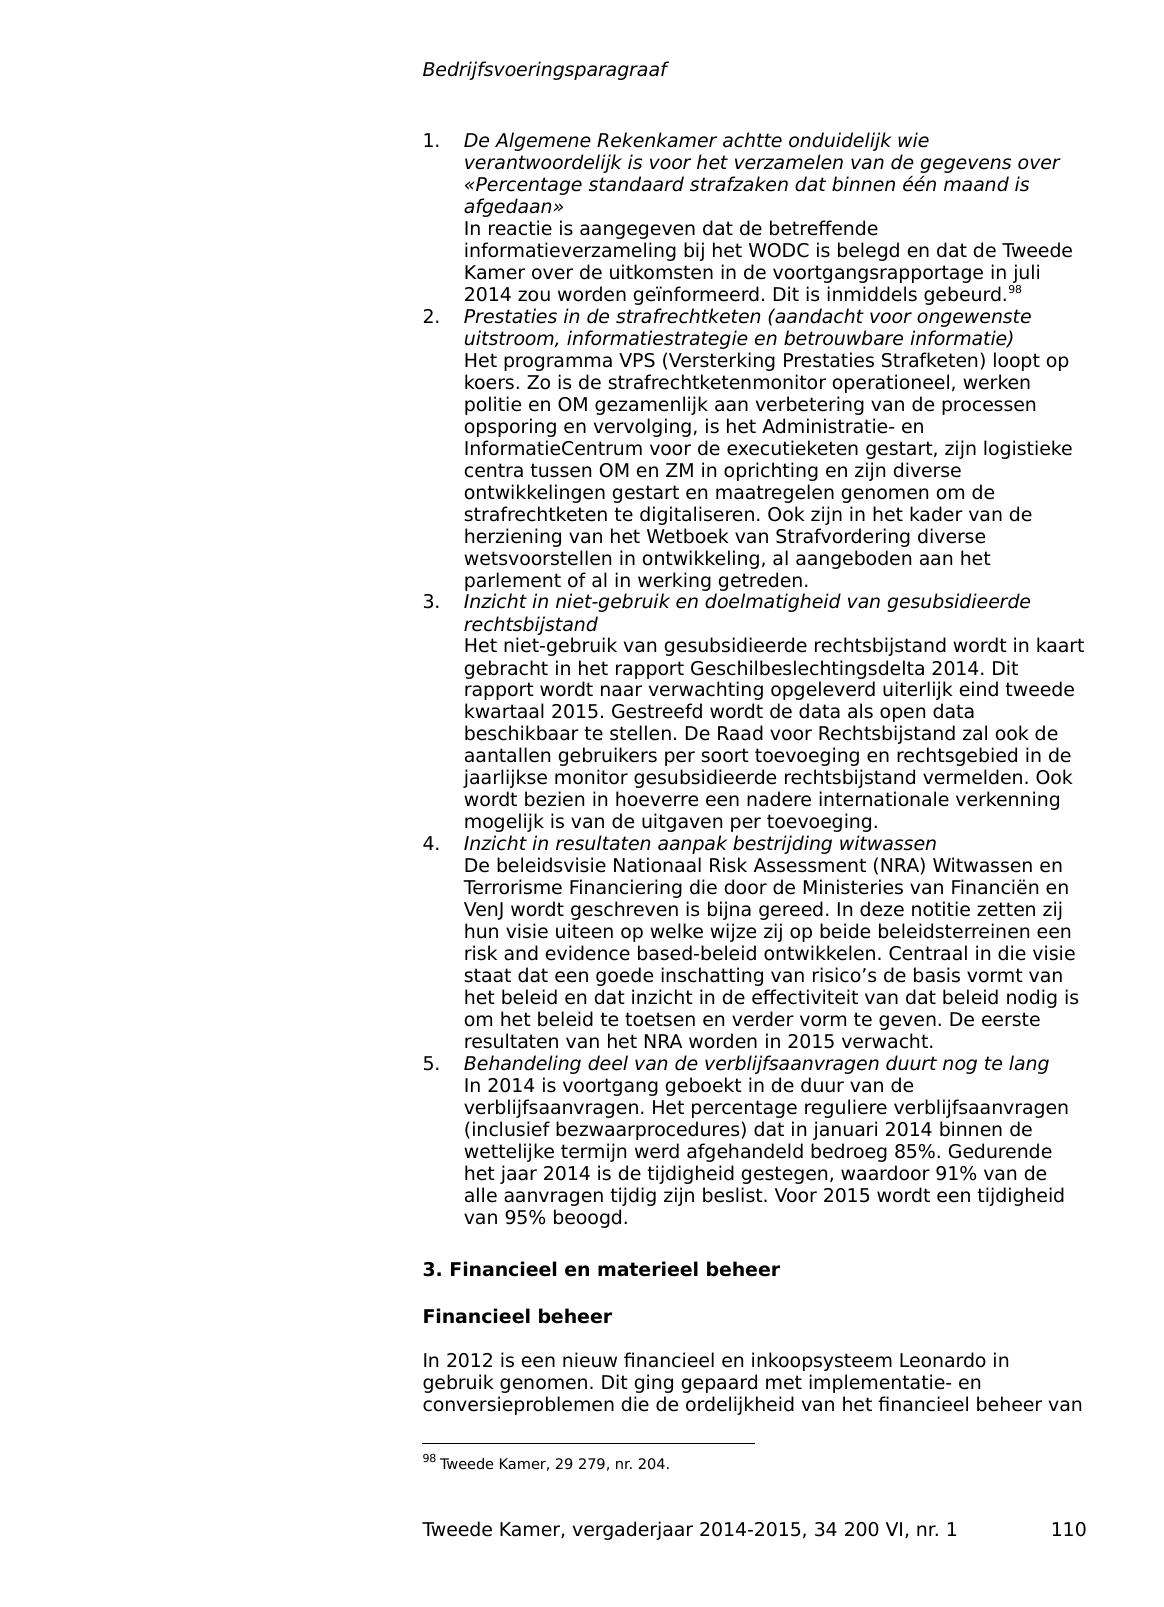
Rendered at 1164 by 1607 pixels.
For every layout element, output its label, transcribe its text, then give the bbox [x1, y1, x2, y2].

text Het programma VPS (Versterking Prestaties Strafketen) loopt op koers. Zo is de strafrechtketenmonitor operationeel, werken politie en OM gezamenlijk aan verbetering van de processen opsporing en vervolging, is het Administratie- en InformatieCentrum voor de executieketen gestart, zijn logistieke centra tussen OM en ZM in oprichting en zijn diverse ontwikkelingen gestart en maatregelen genomen om de strafrechtketen te digitaliseren. Ook zijn in het kader van de herziening van het Wetboek van Strafvordering diverse wetsvoorstellen in ontwikkeling, al aangeboden aan het parlement of al in werking getreden. [464, 350, 1087, 591]
text In 2012 is een nieuw financieel en inkoopsysteem Leonardo in gebruik genomen. Dit ging gepaard met implementatie- en conversieproblemen die de ordelijkheid van het financieel beheer van [422, 1350, 1087, 1416]
subtitle Financieel beheer [422, 1306, 1087, 1328]
subtitle 3. Financieel en materieel beheer [422, 1259, 1087, 1281]
text 5. Behandeling deel van de verblijfsaanvragen duurt nog te lang [422, 1053, 1087, 1075]
text De beleidsvisie Nationaal Risk Assessment (NRA) Witwassen en Terrorisme Financiering die door de Ministeries van Financiën en VenJ wordt geschreven is bijna gereed. In deze notitie zetten zij hun visie uiteen op welke wijze zij op beide beleidsterreinen een risk and evidence based-beleid ontwikkelen. Centraal in die visie staat dat een goede inschatting van risico’s de basis vormt van het beleid en dat inzicht in de effectiviteit van dat beleid nodig is om het beleid te toetsen en verder vorm te geven. De eerste resultaten van het NRA worden in 2015 verwacht. [464, 855, 1087, 1053]
text 1. De Algemene Rekenkamer achtte onduidelijk wie verantwoordelijk is voor het verzamelen van de gegevens over «Percentage standaard strafzaken dat binnen één maand is afgedaan» [422, 130, 1087, 218]
text In reactie is aangegeven dat de betreffende informatieverzameling bij het WODC is belegd en dat de Tweede Kamer over de uitkomsten in de voortgangsrapportage in juli 2014 zou worden geïnformeerd. Dit is inmiddels gebeurd. [464, 218, 1087, 306]
text 2. Prestaties in de strafrechtketen (aandacht voor ongewenste uitstroom, informatiestrategie en betrouwbare informatie) [422, 306, 1087, 350]
text 4. Inzicht in resultaten aanpak bestrijding witwassen [422, 833, 1087, 855]
text Tweede Kamer, 29 279, nr. 204. [422, 1452, 1087, 1474]
text 3. Inzicht in niet-gebruik en doelmatigheid van gesubsidieerde rechtsbijstand [422, 591, 1087, 635]
text Het niet-gebruik van gesubsidieerde rechtsbijstand wordt in kaart gebracht in het rapport Geschilbeslechtingsdelta 2014. Dit rapport wordt naar verwachting opgeleverd uiterlijk eind tweede kwartaal 2015. Gestreefd wordt de data als open data beschikbaar te stellen. De Raad voor Rechtsbijstand zal ook de aantallen gebruikers per soort toevoeging en rechtsgebied in de jaarlijkse monitor gesubsidieerde rechtsbijstand vermelden. Ook wordt bezien in hoeverre een nadere internationale verkenning mogelijk is van de uitgaven per toevoeging. [464, 635, 1087, 833]
text In 2014 is voortgang geboekt in de duur van de verblijfsaanvragen. Het percentage reguliere verblijfsaanvragen (inclusief bezwaarprocedures) dat in januari 2014 binnen de wettelijke termijn werd afgehandeld bedroeg 85%. Gedurende het jaar 2014 is de tijdigheid gestegen, waardoor 91% van de alle aanvragen tijdig zijn beslist. Voor 2015 wordt een tijdigheid van 95% beoogd. [464, 1075, 1087, 1229]
